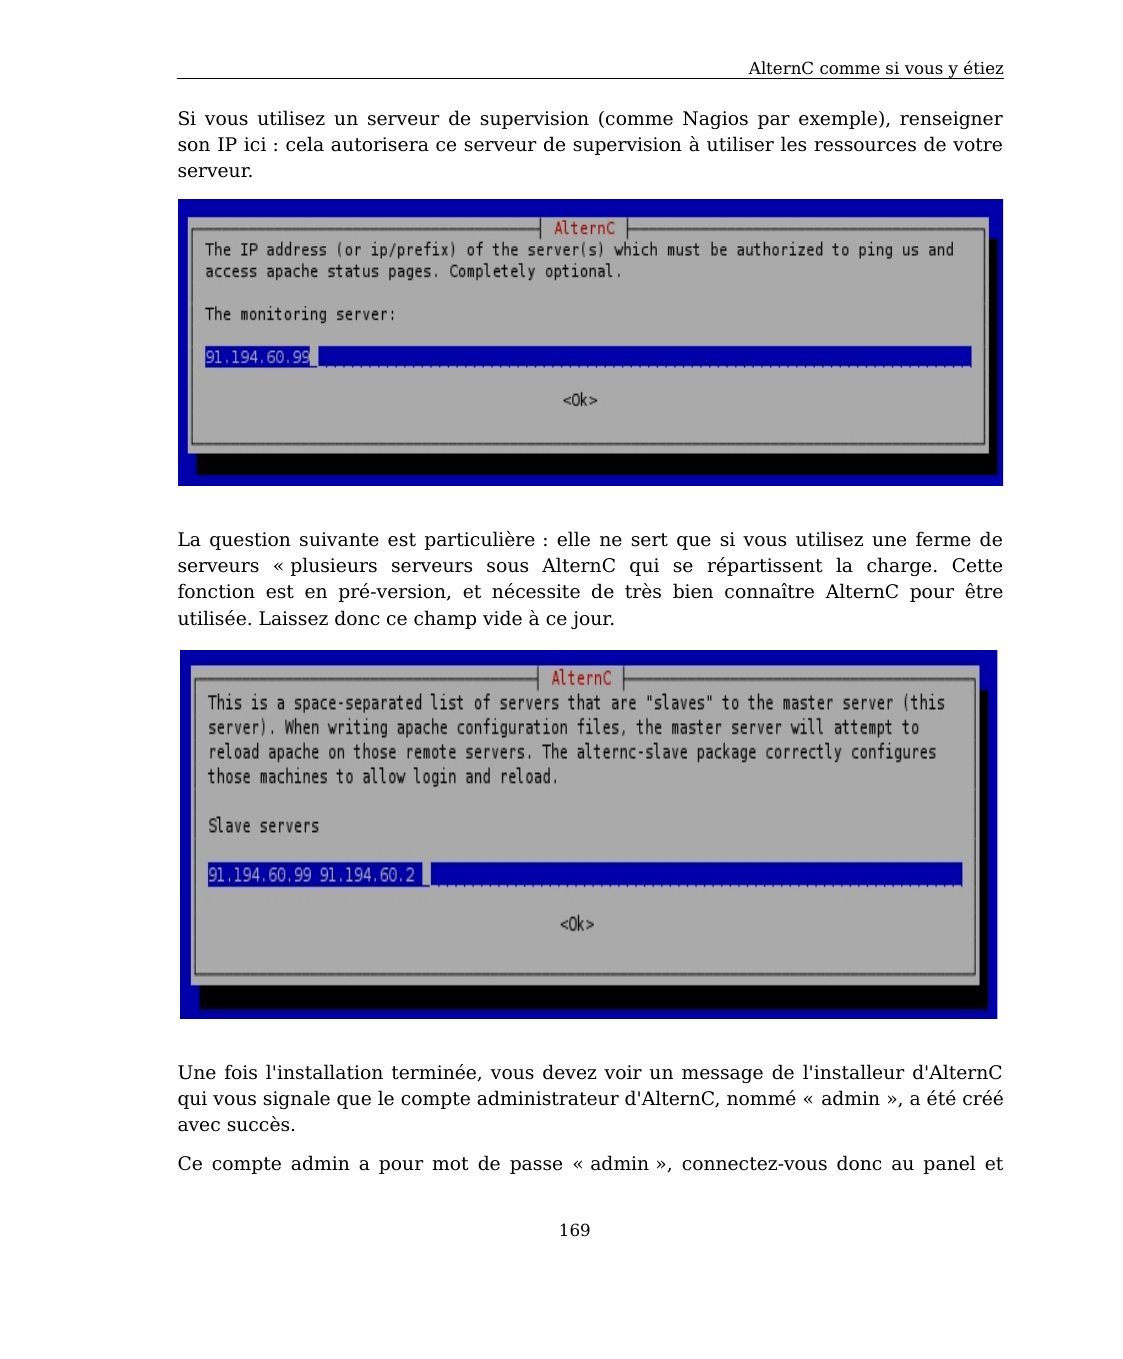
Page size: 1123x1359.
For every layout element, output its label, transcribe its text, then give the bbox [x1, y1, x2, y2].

text La question suivante est particulière : elle ne sert que si vous utilisez une ferme de serveurs « plusieurs serveurs sous AlternC qui se répartissent la charge. Cette fonction est en pré-version, et nécessite de très bien connaître AlternC pour être utilisée. Laissez donc ce champ vide à ce jour. [177, 529, 1004, 629]
text Si vous utilisez un serveur de supervision (comme Nagios par exemple), renseigner son IP ici : cela autorisera ce serveur de supervision à utiliser les ressources de votre serveur. [177, 108, 1004, 182]
picture [180, 650, 998, 1019]
picture [178, 199, 1004, 486]
text Ce compte admin a pour mot de passe « admin », connectez-vous donc au panel et [177, 1153, 1004, 1175]
text Une fois l'installation terminée, vous devez voir un message de l'installeur d'AlternC qui vous signale que le compte administrateur d'AlternC, nommé « admin », a été créé avec succès. [177, 1062, 1004, 1136]
